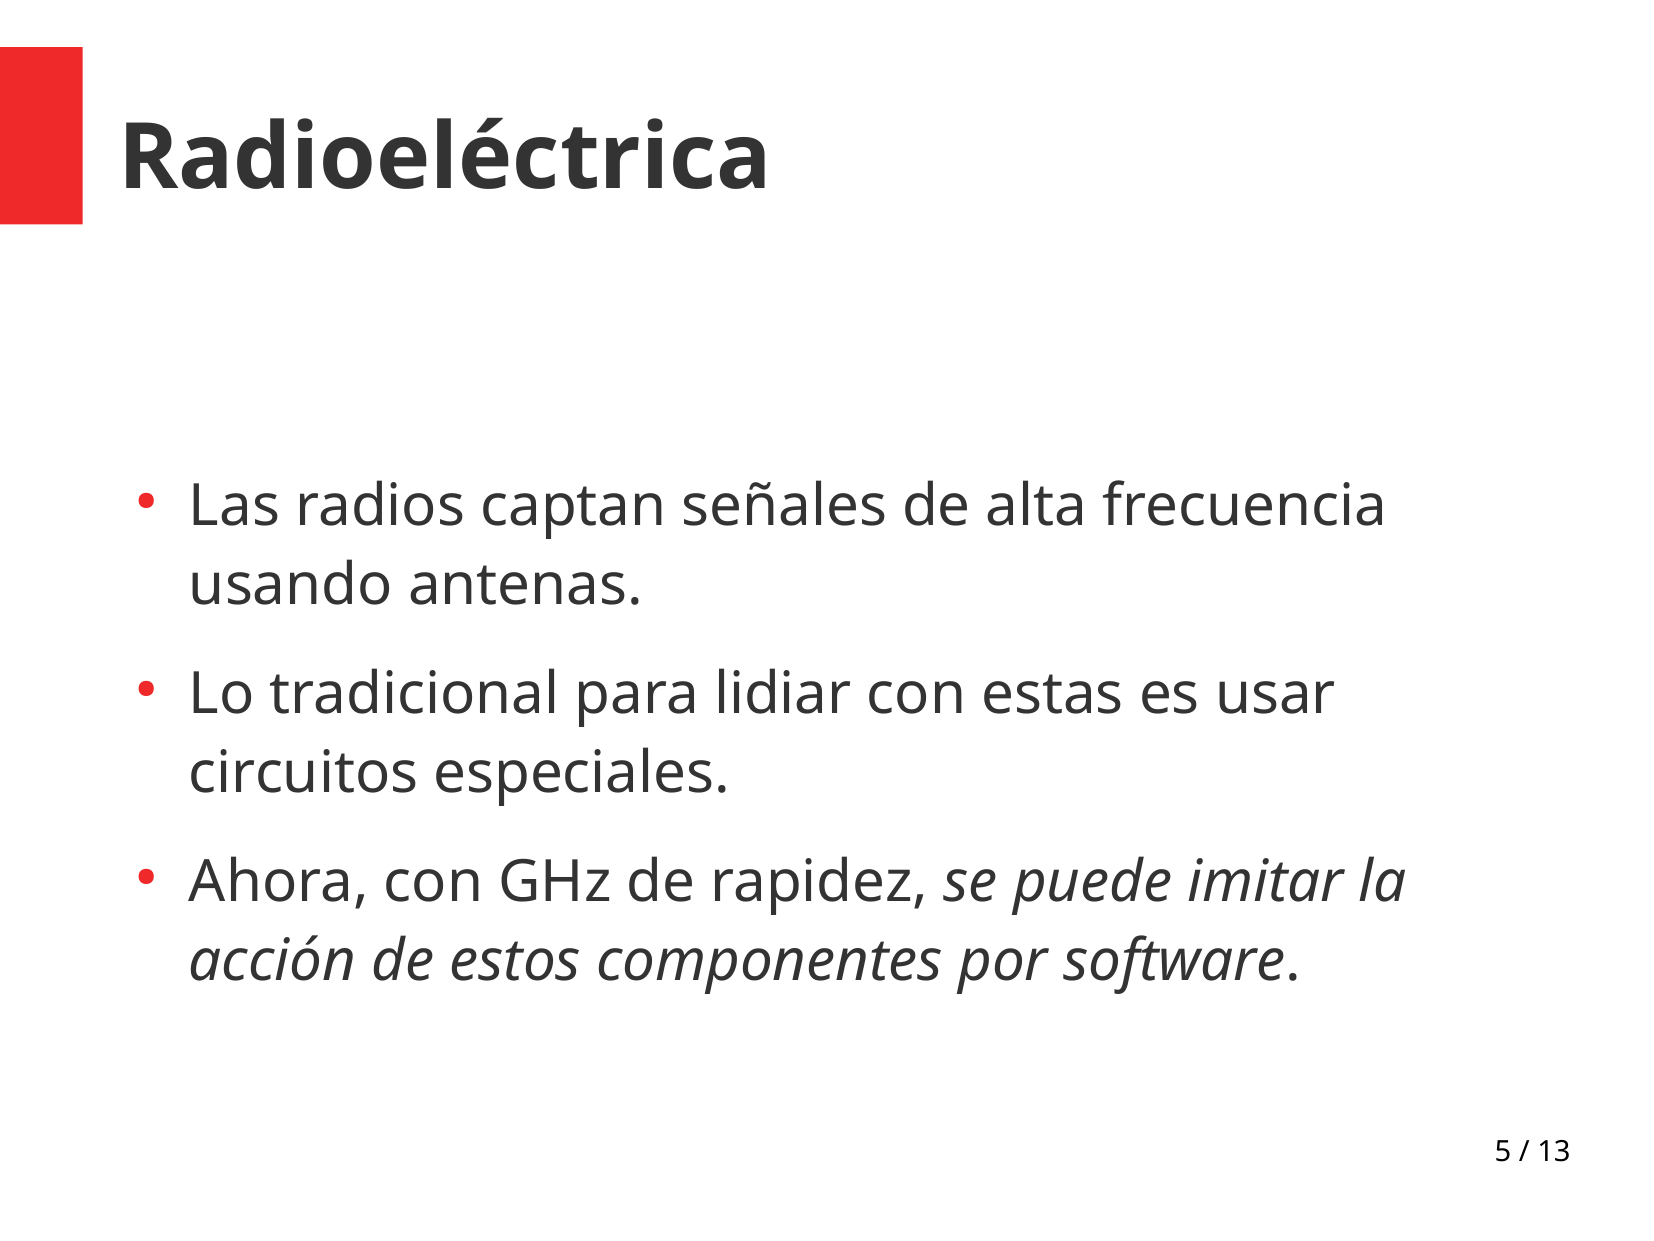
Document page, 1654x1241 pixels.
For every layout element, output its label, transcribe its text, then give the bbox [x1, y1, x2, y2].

list Las radios captan señales de alta frecuencia usando antenas. Lo tradicional para lidiar con estas es usar circuitos especiales. Ahora, con GHz de rapidez, se puede imitar la acción de estos componentes por software. [118, 354, 1536, 1074]
title Radioeléctrica [118, 49, 1571, 257]
